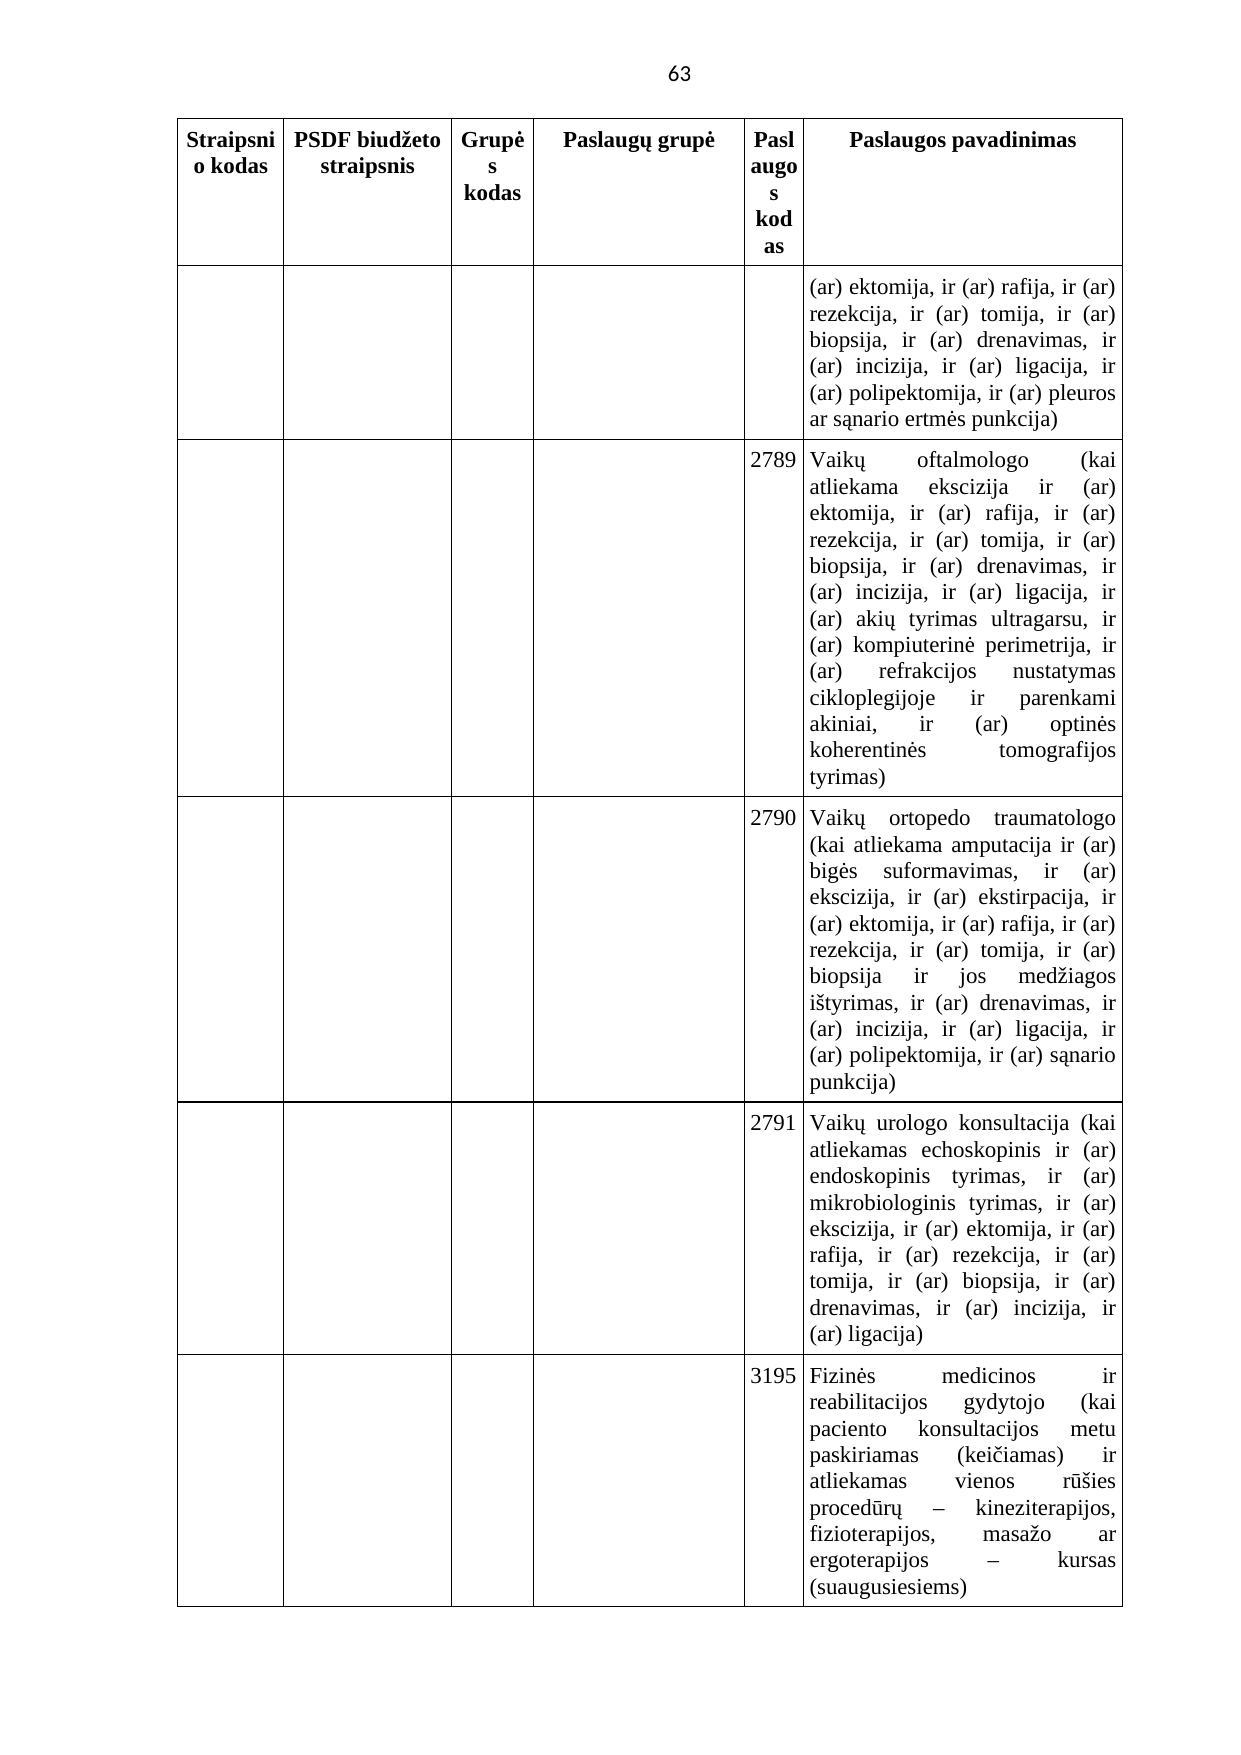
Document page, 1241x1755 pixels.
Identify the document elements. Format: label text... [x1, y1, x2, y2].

table_cell [534, 440, 744, 796]
table_cell 2789 [745, 440, 803, 796]
table_cell [534, 1103, 744, 1354]
table_cell [452, 266, 533, 438]
table_cell (ar) ektomija, ir (ar) rafija, ir (ar) rezekcija, ir (ar) tomija, ir (ar) biopsija, ir (ar) drenavimas, ir (ar) incizija, ir (ar) ligacija, ir (ar) polipektomija, ir (ar) pleuros ar sąnario ertmės punkcija) [804, 266, 1122, 438]
table_cell [178, 266, 283, 438]
table_header PSDF biudžeto straipsnis [284, 119, 451, 265]
table_cell [284, 1355, 451, 1606]
table_cell [452, 1355, 533, 1606]
table_cell [284, 440, 451, 796]
table_cell [452, 440, 533, 796]
table_cell 2791 [745, 1103, 803, 1354]
table_cell [284, 266, 451, 438]
table_cell [534, 1355, 744, 1606]
table_cell [452, 797, 533, 1101]
table_cell Vaikų urologo konsultacija (kai atliekamas echoskopinis ir (ar) endoskopinis tyrimas, ir (ar) mikrobiologinis tyrimas, ir (ar) ekscizija, ir (ar) ektomija, ir (ar) rafija, ir (ar) rezekcija, ir (ar) tomija, ir (ar) biopsija, ir (ar) drenavimas, ir (ar) incizija, ir (ar) ligacija) [804, 1103, 1122, 1354]
table_cell [284, 1103, 451, 1354]
table_cell [534, 266, 744, 438]
table_header Grupės kodas [452, 119, 533, 265]
table_header Paslaugų grupė [534, 119, 744, 265]
table_cell [178, 1355, 283, 1606]
table_cell [178, 1103, 283, 1354]
table_cell [452, 1103, 533, 1354]
table_cell Vaikų oftalmologo (kai atliekama ekscizija ir (ar) ektomija, ir (ar) rafija, ir (ar) rezekcija, ir (ar) tomija, ir (ar) biopsija, ir (ar) drenavimas, ir (ar) incizija, ir (ar) ligacija, ir (ar) akių tyrimas ultragarsu, ir (ar) kompiuterinė perimetrija, ir (ar) refrakcijos nustatymas cikloplegijoje ir parenkami akiniai, ir (ar) optinės koherentinės tomografijos tyrimas) [804, 440, 1122, 796]
table_header Paslaugos kodas [745, 119, 803, 265]
table_header Paslaugos pavadinimas [804, 119, 1122, 265]
table_cell [534, 797, 744, 1101]
table_cell [745, 266, 803, 438]
table_cell [178, 440, 283, 796]
table_cell [178, 797, 283, 1101]
table_header Straipsnio kodas [178, 119, 283, 265]
table_cell Fizinės medicinos ir reabilitacijos gydytojo (kai paciento konsultacijos metu paskiriamas (keičiamas) ir atliekamas vienos rūšies procedūrų – kineziterapijos, fizioterapijos, masažo ar ergoterapijos – kursas (suaugusiesiems) [804, 1355, 1122, 1606]
table_cell 2790 [745, 797, 803, 1101]
table_cell Vaikų ortopedo traumatologo (kai atliekama amputacija ir (ar) bigės suformavimas, ir (ar) ekscizija, ir (ar) ekstirpacija, ir (ar) ektomija, ir (ar) rafija, ir (ar) rezekcija, ir (ar) tomija, ir (ar) biopsija ir jos medžiagos ištyrimas, ir (ar) drenavimas, ir (ar) incizija, ir (ar) ligacija, ir (ar) polipektomija, ir (ar) sąnario punkcija) [804, 797, 1122, 1101]
table_cell [284, 797, 451, 1101]
table_cell 3195 [745, 1355, 803, 1606]
